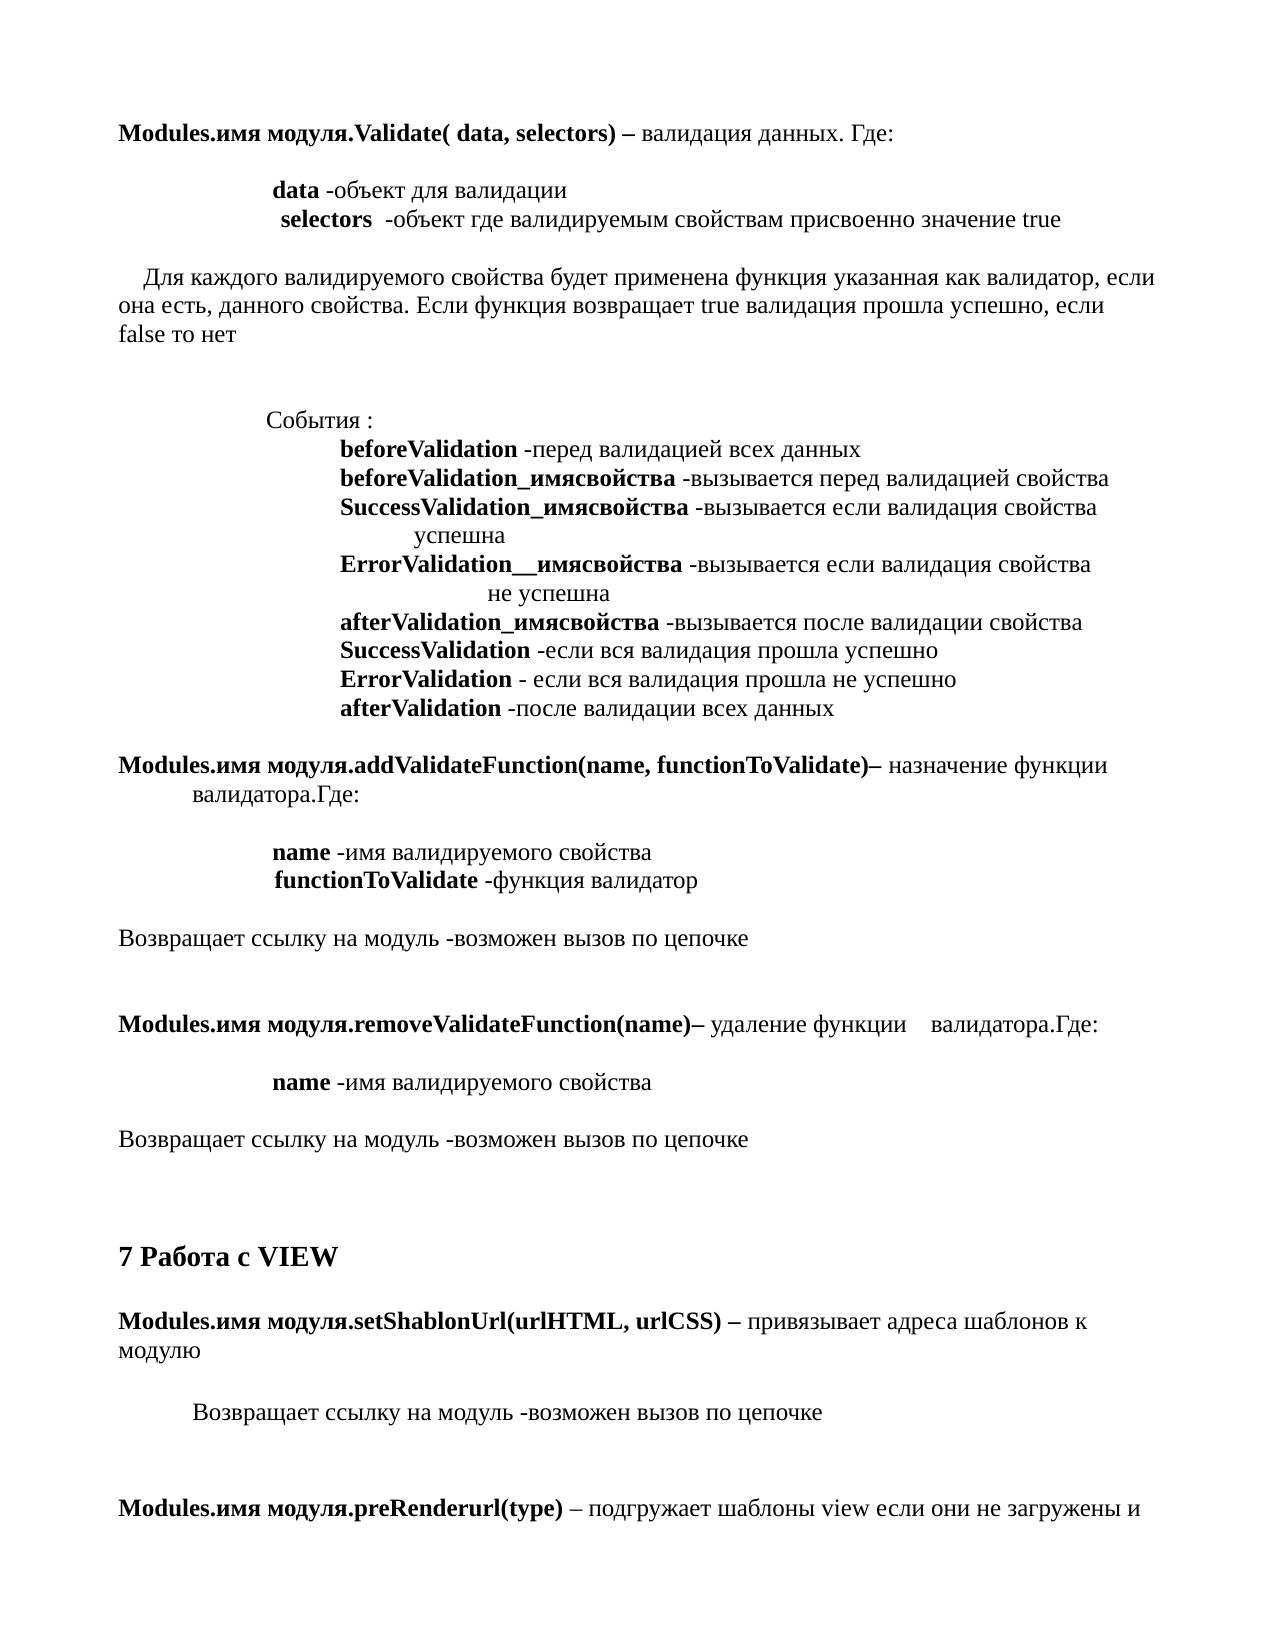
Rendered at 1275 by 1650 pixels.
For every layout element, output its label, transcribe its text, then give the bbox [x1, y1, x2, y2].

text SuссessValidation_имясвойства -вызывается если валидация свойства успешна ErrorValidation__имясвойства -вызывается если валидация свойства не успешна [118, 492, 1157, 607]
text Возвращает ссылку на модуль -возможен вызов по цепочке [118, 923, 1157, 981]
text Modules.имя модуля.Validate( data, selectors) – валидация данных. Где: [118, 118, 1157, 147]
text Возвращает ссылку на модуль -возможен вызов по цепочке [118, 1397, 1157, 1426]
text beforeValidation -перед валидацией всех данных beforeValidation_имясвойства -вызывается перед валидацией свойства [118, 434, 1157, 492]
text ErrorValidation - если вся валидация прошла не успешно afterValidation -после валидации всех данных [118, 664, 1157, 722]
text afterValidation_имясвойства -вызывается после валидации свойства SuссessValidation -если вся валидация прошла успешно [118, 607, 1157, 664]
text name -имя валидируемого свойства [118, 1067, 1157, 1096]
text data -объект для валидации [118, 176, 1157, 204]
text selectors -объект где валидируемым свойствам присвоенно значение true Для каждого валидируемого свойства будет применена функция указанная как валидатор, если она есть, данного свойства. Если функция возвращает true валидация прошла успешно, если false то нет События : [118, 204, 1157, 434]
text 7 Работа с VIEW Modules.имя модуля.setShablonUrl(urlHTML, urlCSS) – привязывает адреса шаблонов к модулю [118, 1239, 1157, 1397]
text functionToValidate -функция валидатор [118, 866, 1157, 894]
text Возвращает ссылку на модуль -возможен вызов по цепочке [118, 1124, 1157, 1153]
text Modules.имя модуля.preRenderurl(type) – подгружает шаблоны view если они не загружены и [118, 1493, 1157, 1522]
text Modules.имя модуля.removeValidateFunction(name)– удаление функции валидатора.Где: [118, 1009, 1157, 1038]
text Modules.имя модуля.addValidateFunction(name, functionToValidate)– назначение функции валидатора.Где: [118, 751, 1157, 808]
text name -имя валидируемого свойства [118, 837, 1157, 866]
